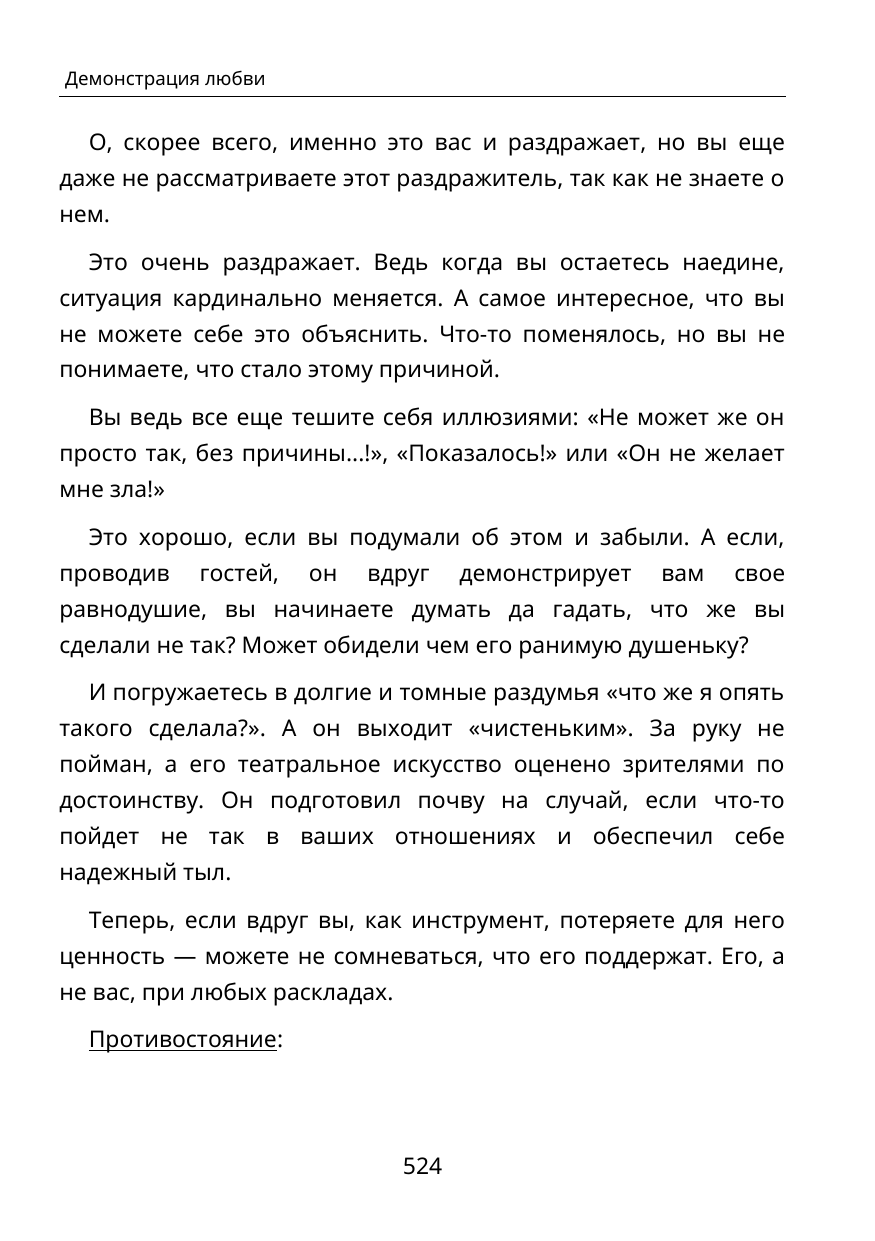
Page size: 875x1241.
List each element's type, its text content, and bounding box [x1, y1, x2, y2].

text Противостояние: [59, 1023, 786, 1054]
text И погружаетесь в долгие и томные раздумья «что же я опять такого сделала?». А он выходит «чистеньким». За руку не пойман, а его театральное искусство оценено зрителями по достоинству. Он подготовил почву на случай, если что-то пойдет не так в ваших отношениях и обеспечил себе надежный тыл. [59, 676, 786, 887]
text Это очень раздражает. Ведь когда вы остаетесь наедине, ситуация кардинально меняется. А самое интересное, что вы не можете себе это объяснить. Что-то поменялось, но вы не понимаете, что стало этому причиной. [59, 246, 786, 385]
text О, скорее всего, именно это вас и раздражает, но вы еще даже не рассматриваете этот раздражитель, так как не знаете о нем. [59, 126, 786, 229]
text Вы ведь все еще тешите себя иллюзиями: «Не может же он просто так, без причины...!», «Показалось!» или «Он не желает мне зла!» [59, 401, 786, 504]
text Это хорошо, если вы подумали об этом и забыли. А если, проводив гостей, он вдруг демонстрирует вам свое равнодушие, вы начинаете думать да гадать, что же вы сделали не так? Может обидели чем его ранимую душеньку? [59, 521, 786, 660]
text Теперь, если вдруг вы, как инструмент, потеряете для него ценность — можете не сомневаться, что его поддержат. Его, а не вас, при любых раскладах. [59, 904, 786, 1007]
